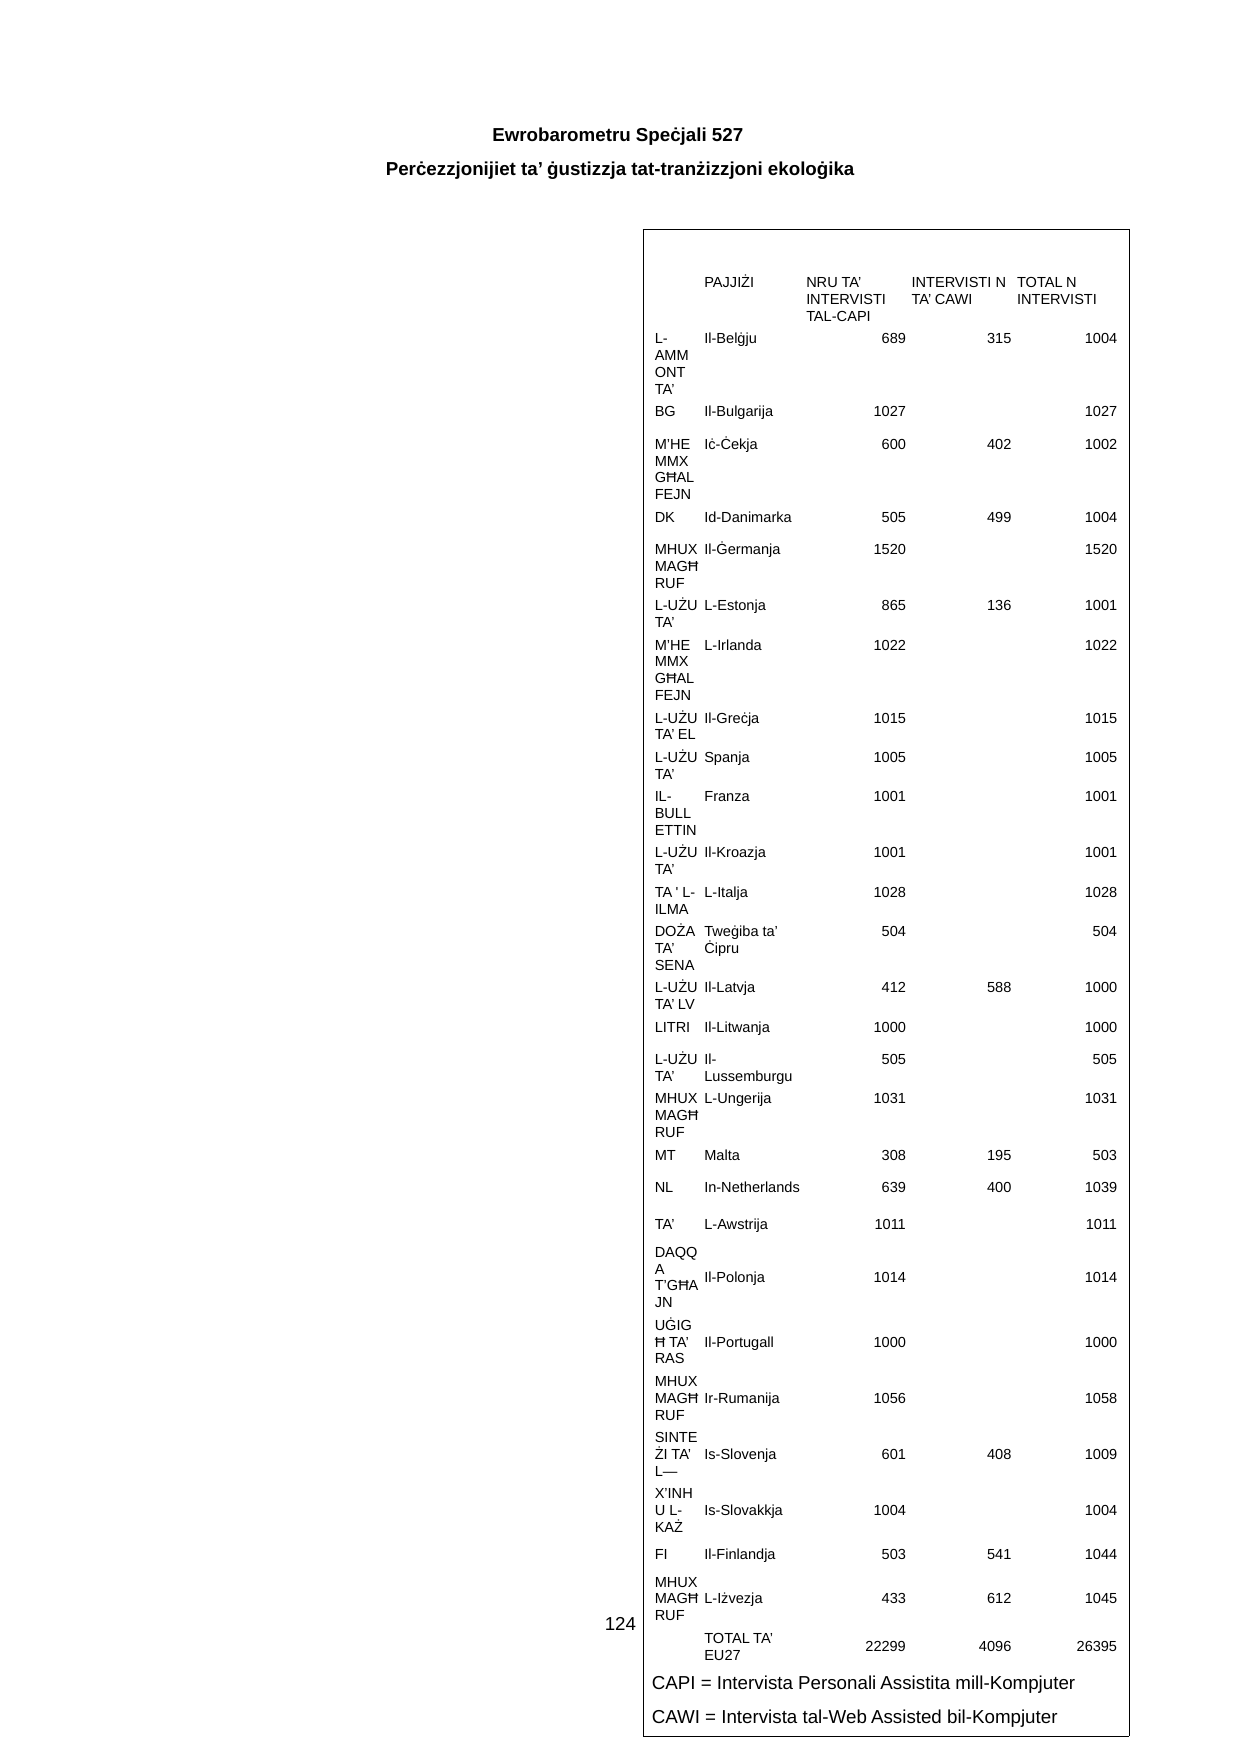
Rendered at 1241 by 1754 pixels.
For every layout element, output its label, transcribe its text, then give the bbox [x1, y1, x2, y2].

table_cell Is-Slovakkja [701, 1482, 803, 1538]
table_cell [909, 881, 1014, 920]
table_cell 1028 [803, 881, 908, 920]
table_cell 689 [803, 327, 908, 400]
table_cell [652, 1627, 701, 1666]
table_cell Il-Finlandja [701, 1538, 803, 1571]
table_cell L-UŻU TA’ [652, 1048, 701, 1087]
table_cell Id-Danimarka [701, 506, 803, 538]
table_cell 400 [909, 1176, 1014, 1208]
table_cell 1000 [1014, 1314, 1120, 1370]
table_cell Malta [701, 1144, 803, 1176]
table_cell 1005 [803, 746, 908, 785]
table_cell TOTAL TA’ EU27 [701, 1627, 803, 1666]
table_cell X’INHU L-KAŻ [652, 1482, 701, 1538]
table_cell 505 [803, 506, 908, 538]
table_cell 588 [909, 976, 1014, 1016]
table_cell 26395 [1014, 1627, 1120, 1666]
table_cell Il-Bulgarija [701, 400, 803, 433]
table_cell [909, 1016, 1014, 1048]
table_cell 1022 [1014, 634, 1120, 706]
table_cell 408 [909, 1426, 1014, 1482]
table_cell Iċ-Ċekja [701, 433, 803, 506]
table_cell DK [652, 506, 701, 538]
table_cell [909, 841, 1014, 881]
table_cell [909, 1241, 1014, 1313]
table_cell DAQQA T’GĦAJN [652, 1241, 701, 1313]
table_cell 1028 [1014, 881, 1120, 920]
table_cell 22299 [803, 1627, 908, 1666]
table_header NRU TA’ INTERVISTI TAL-CAPI [803, 271, 908, 327]
table_cell IL-BULLETTIN [652, 785, 701, 841]
table_cell 499 [909, 506, 1014, 538]
table_cell 503 [803, 1538, 908, 1571]
table_cell Il-Kroazja [701, 841, 803, 881]
table_cell 433 [803, 1571, 908, 1627]
table_header TOTAL N INTERVISTI [1014, 271, 1120, 327]
table_cell 1027 [1014, 400, 1120, 433]
table_cell [909, 538, 1014, 594]
table_cell SINTEŻI TA’ L— [652, 1426, 701, 1482]
table_cell 503 [1014, 1144, 1120, 1176]
table_cell 1004 [1014, 1482, 1120, 1538]
table_cell L-UŻU TA’ [652, 746, 701, 785]
table_cell 1002 [1014, 433, 1120, 506]
table_cell Spanja [701, 746, 803, 785]
table_cell 1000 [803, 1016, 908, 1048]
table_cell 1001 [1014, 594, 1120, 633]
table_cell 1005 [1014, 746, 1120, 785]
text CAPI = Intervista Personali Assistita mill-Kompjuter [652, 1672, 1120, 1693]
table_cell Il-Ġermanja [701, 538, 803, 594]
table_cell 1520 [1014, 538, 1120, 594]
table_cell MHUX MAGĦRUF [652, 538, 701, 594]
table_cell M’HEMMX GĦALFEJN [652, 634, 701, 706]
table_cell TA ' L- ILMA [652, 881, 701, 920]
table_cell 1015 [1014, 706, 1120, 746]
table_cell [909, 1048, 1014, 1087]
table_cell 1004 [803, 1482, 908, 1538]
table_cell 1009 [1014, 1426, 1120, 1482]
table_cell 1031 [1014, 1087, 1120, 1143]
table_cell [909, 634, 1014, 706]
table_cell 1011 [1014, 1208, 1120, 1241]
table_cell 1001 [803, 785, 908, 841]
table_cell 1011 [803, 1208, 908, 1241]
table_cell DOŻA TA’ SENA [652, 920, 701, 976]
table_cell Tweġiba ta’ Ċipru [701, 920, 803, 976]
table_cell L-Awstrija [701, 1208, 803, 1241]
table_cell FI [652, 1538, 701, 1571]
table_cell 195 [909, 1144, 1014, 1176]
table_cell L-UŻU TA’ [652, 841, 701, 881]
table_cell 1001 [1014, 785, 1120, 841]
table_cell MT [652, 1144, 701, 1176]
table_cell 1056 [803, 1370, 908, 1426]
table_cell 505 [803, 1048, 908, 1087]
table_cell 1027 [803, 400, 908, 433]
table_cell 601 [803, 1426, 908, 1482]
table_cell MHUX MAGĦRUF [652, 1087, 701, 1143]
table_cell MHUX MAGĦRUF [652, 1571, 701, 1627]
table_cell [909, 1370, 1014, 1426]
table_cell 1015 [803, 706, 908, 746]
table_cell 612 [909, 1571, 1014, 1627]
table_cell 865 [803, 594, 908, 633]
table_cell L-AMMONT TA’ [652, 327, 701, 400]
table_cell 1031 [803, 1087, 908, 1143]
table_header [652, 271, 701, 327]
table_cell 402 [909, 433, 1014, 506]
table_cell 1000 [1014, 976, 1120, 1016]
table_cell [909, 1087, 1014, 1143]
table_cell [909, 1482, 1014, 1538]
table_cell 315 [909, 327, 1014, 400]
table_cell 1004 [1014, 506, 1120, 538]
table_cell Il-Portugall [701, 1314, 803, 1370]
table_cell 1014 [1014, 1241, 1120, 1313]
table_header INTERVISTI N TA’ CAWI [909, 271, 1014, 327]
table_cell Il-Polonja [701, 1241, 803, 1313]
table_cell [909, 400, 1014, 433]
table_cell BG [652, 400, 701, 433]
table_cell 639 [803, 1176, 908, 1208]
table_cell 600 [803, 433, 908, 506]
table_cell L-Estonja [701, 594, 803, 633]
table_cell 1000 [1014, 1016, 1120, 1048]
table_header PAJJIŻI [701, 271, 803, 327]
table_cell 1044 [1014, 1538, 1120, 1571]
table_cell 1001 [1014, 841, 1120, 881]
table_cell L-Ungerija [701, 1087, 803, 1143]
table_cell 412 [803, 976, 908, 1016]
table_cell UĠIGĦ TA’ RAS [652, 1314, 701, 1370]
table_cell L-UŻU TA’ EL [652, 706, 701, 746]
table_cell [909, 920, 1014, 976]
table_cell Il-Greċja [701, 706, 803, 746]
table_cell In-Netherlands [701, 1176, 803, 1208]
table_cell 308 [803, 1144, 908, 1176]
table_cell 1058 [1014, 1370, 1120, 1426]
table_cell 1039 [1014, 1176, 1120, 1208]
table_cell MHUX MAGĦRUF [652, 1370, 701, 1426]
table_cell Il-Latvja [701, 976, 803, 1016]
table_cell L-Irlanda [701, 634, 803, 706]
table_cell 504 [1014, 920, 1120, 976]
table_cell Il-Litwanja [701, 1016, 803, 1048]
table_cell L-Iżvezja [701, 1571, 803, 1627]
table_cell Il-Belġju [701, 327, 803, 400]
table_cell [909, 706, 1014, 746]
table_cell 4096 [909, 1627, 1014, 1666]
table_cell L-UŻU TA’ LV [652, 976, 701, 1016]
table_cell 1022 [803, 634, 908, 706]
table_cell [909, 1314, 1014, 1370]
table_cell 1045 [1014, 1571, 1120, 1627]
text [644, 230, 1129, 1736]
table_cell LITRI [652, 1016, 701, 1048]
table_cell 504 [803, 920, 908, 976]
table_cell 136 [909, 594, 1014, 633]
table_cell 1014 [803, 1241, 908, 1313]
table_cell Il-Lussemburgu [701, 1048, 803, 1087]
table_cell 1001 [803, 841, 908, 881]
table_cell [909, 1208, 1014, 1241]
table_cell Ir-Rumanija [701, 1370, 803, 1426]
text CAWI = Intervista tal-Web Assisted bil-Kompjuter [652, 1705, 1120, 1727]
table_cell [909, 746, 1014, 785]
table_cell 1000 [803, 1314, 908, 1370]
table_cell L-Italja [701, 881, 803, 920]
table_cell TA’ [652, 1208, 701, 1241]
table_cell L-UŻU TA’ [652, 594, 701, 633]
table_cell 1004 [1014, 327, 1120, 400]
table_cell 1520 [803, 538, 908, 594]
table_cell M’HEMMX GĦALFEJN [652, 433, 701, 506]
table_cell NL [652, 1176, 701, 1208]
table_cell 505 [1014, 1048, 1120, 1087]
table_cell 541 [909, 1538, 1014, 1571]
table_cell [909, 785, 1014, 841]
table_cell Is-Slovenja [701, 1426, 803, 1482]
table_cell Franza [701, 785, 803, 841]
